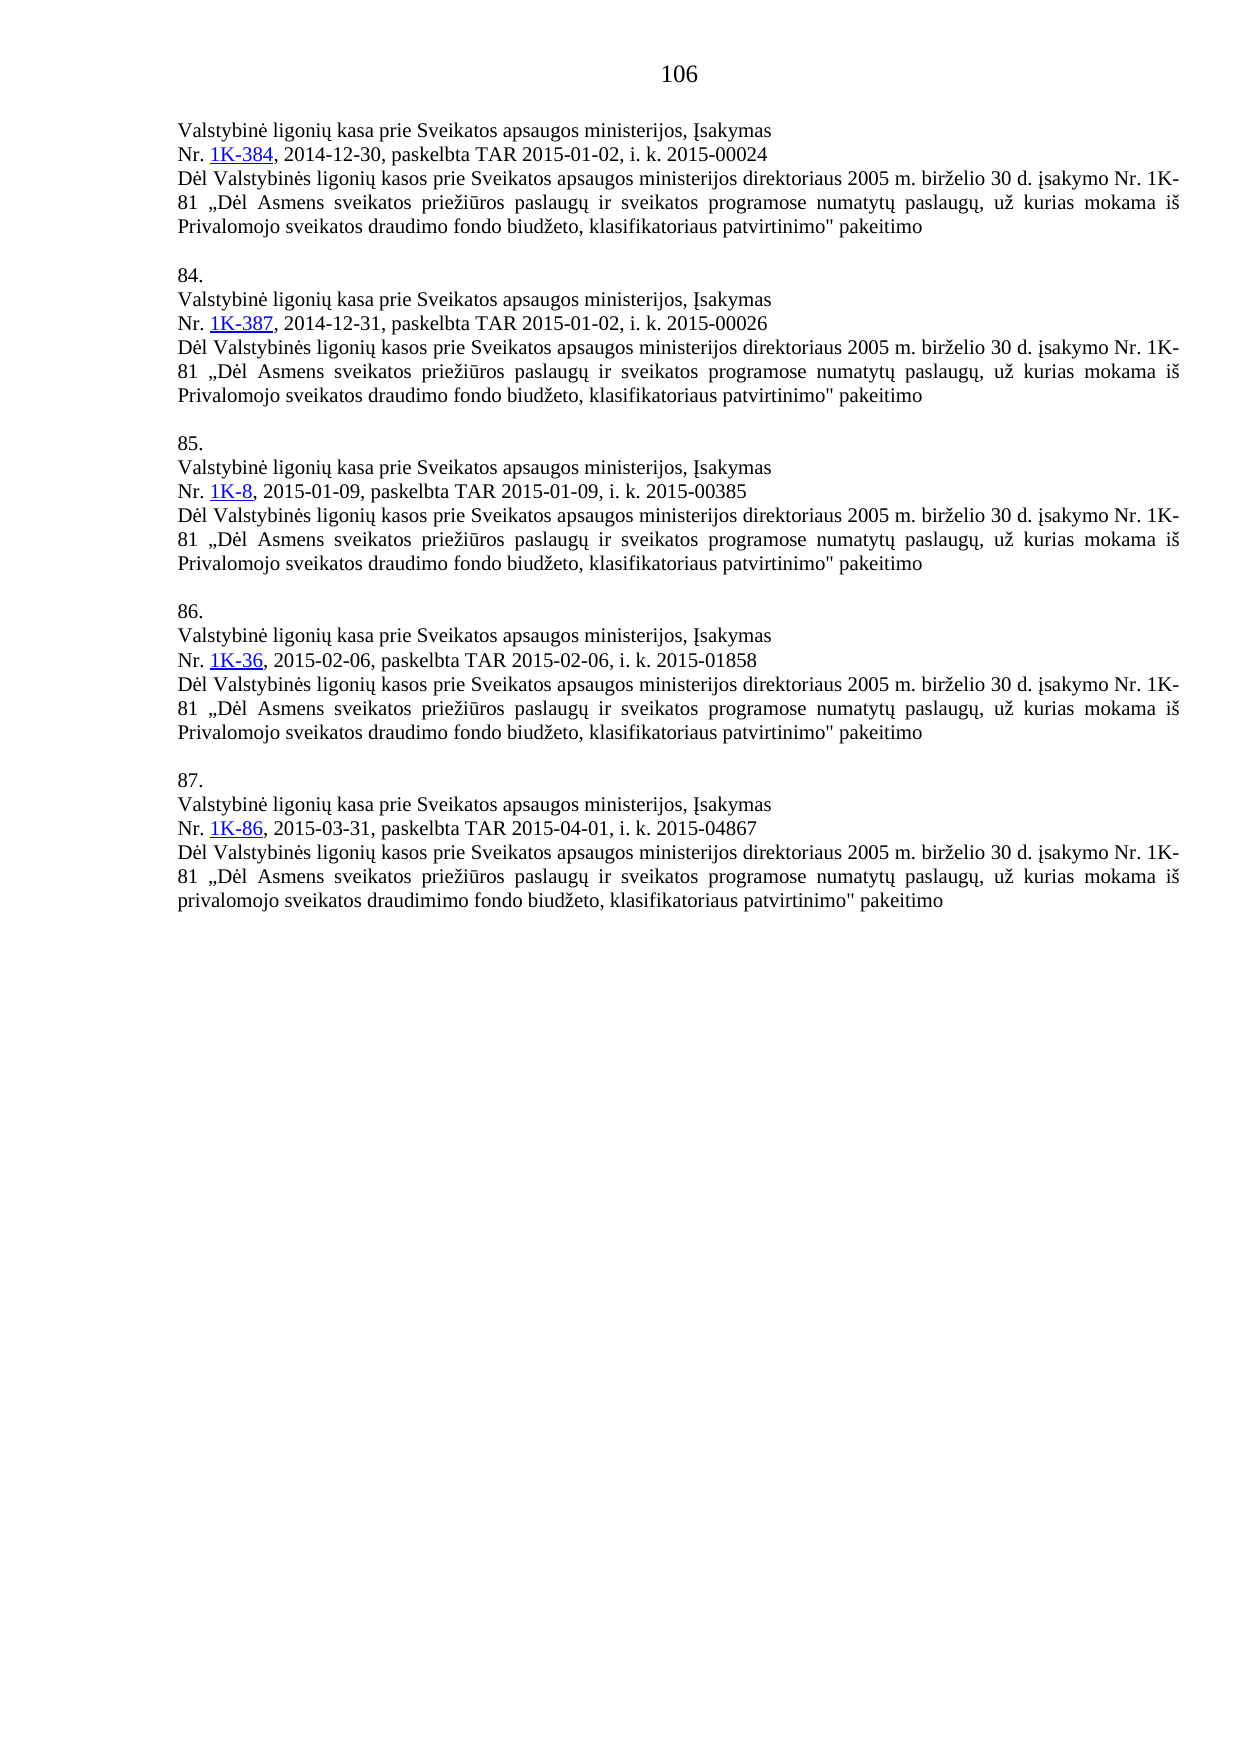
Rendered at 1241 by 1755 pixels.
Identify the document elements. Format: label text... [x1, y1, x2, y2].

text Valstybinė ligonių kasa prie Sveikatos apsaugos ministerijos, Įsakymas [177, 455, 1181, 479]
text Valstybinė ligonių kasa prie Sveikatos apsaugos ministerijos, Įsakymas [177, 623, 1181, 647]
text Dėl Valstybinės ligonių kasos prie Sveikatos apsaugos ministerijos direktoriaus 2005 m. birželio 30 d. įsakymo Nr. 1K-81 „Dėl Asmens sveikatos priežiūros paslaugų ir sveikatos programose numatytų paslaugų, už kurias mokama iš privalomojo sveikatos draudimimo fondo biudžeto, klasifikatoriaus patvirtinimo" pakeitimo [177, 840, 1181, 912]
text Valstybinė ligonių kasa prie Sveikatos apsaugos ministerijos, Įsakymas [177, 792, 1181, 816]
text Dėl Valstybinės ligonių kasos prie Sveikatos apsaugos ministerijos direktoriaus 2005 m. birželio 30 d. įsakymo Nr. 1K-81 „Dėl Asmens sveikatos priežiūros paslaugų ir sveikatos programose numatytų paslaugų, už kurias mokama iš Privalomojo sveikatos draudimo fondo biudžeto, klasifikatoriaus patvirtinimo" pakeitimo [177, 335, 1181, 407]
text 87. [177, 768, 1181, 792]
text Dėl Valstybinės ligonių kasos prie Sveikatos apsaugos ministerijos direktoriaus 2005 m. birželio 30 d. įsakymo Nr. 1K-81 „Dėl Asmens sveikatos priežiūros paslaugų ir sveikatos programose numatytų paslaugų, už kurias mokama iš Privalomojo sveikatos draudimo fondo biudžeto, klasifikatoriaus patvirtinimo" pakeitimo [177, 166, 1181, 238]
text 86. [177, 599, 1181, 623]
text Nr. 1K-8, 2015-01-09, paskelbta TAR 2015-01-09, i. k. 2015-00385 [177, 479, 1181, 503]
text Nr. 1K-86, 2015-03-31, paskelbta TAR 2015-04-01, i. k. 2015-04867 [177, 816, 1181, 840]
text Valstybinė ligonių kasa prie Sveikatos apsaugos ministerijos, Įsakymas [177, 287, 1181, 311]
text Dėl Valstybinės ligonių kasos prie Sveikatos apsaugos ministerijos direktoriaus 2005 m. birželio 30 d. įsakymo Nr. 1K-81 „Dėl Asmens sveikatos priežiūros paslaugų ir sveikatos programose numatytų paslaugų, už kurias mokama iš Privalomojo sveikatos draudimo fondo biudžeto, klasifikatoriaus patvirtinimo" pakeitimo [177, 672, 1181, 744]
text Nr. 1K-36, 2015-02-06, paskelbta TAR 2015-02-06, i. k. 2015-01858 [177, 647, 1181, 672]
text Valstybinė ligonių kasa prie Sveikatos apsaugos ministerijos, Įsakymas [177, 118, 1181, 142]
text Nr. 1K-384, 2014-12-30, paskelbta TAR 2015-01-02, i. k. 2015-00024 [177, 142, 1181, 166]
text Nr. 1K-387, 2014-12-31, paskelbta TAR 2015-01-02, i. k. 2015-00026 [177, 311, 1181, 335]
text 84. [177, 262, 1181, 287]
text 85. [177, 431, 1181, 455]
text Dėl Valstybinės ligonių kasos prie Sveikatos apsaugos ministerijos direktoriaus 2005 m. birželio 30 d. įsakymo Nr. 1K-81 „Dėl Asmens sveikatos priežiūros paslaugų ir sveikatos programose numatytų paslaugų, už kurias mokama iš Privalomojo sveikatos draudimo fondo biudžeto, klasifikatoriaus patvirtinimo" pakeitimo [177, 503, 1181, 575]
